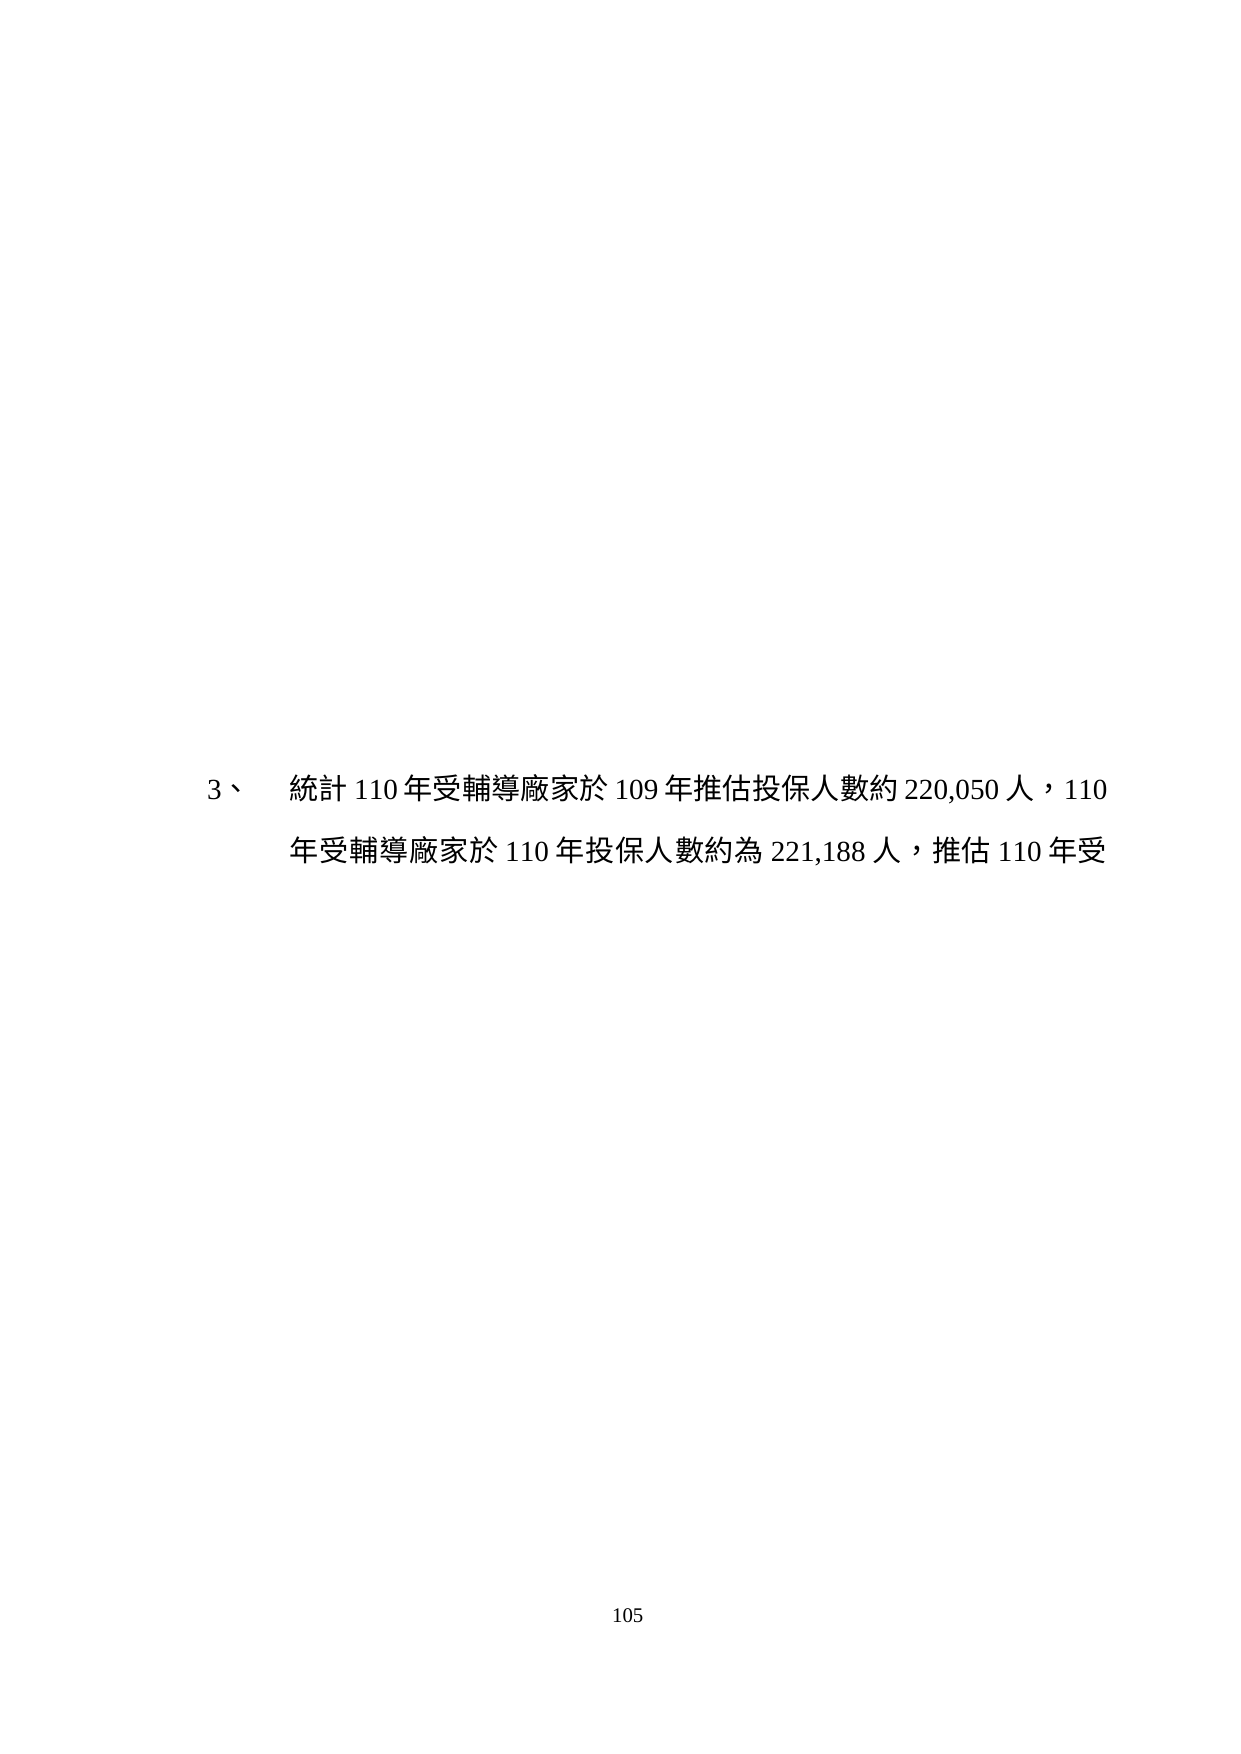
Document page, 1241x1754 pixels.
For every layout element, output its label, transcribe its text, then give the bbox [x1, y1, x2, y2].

list 統計110年受輔導廠家於109年推估投保人數約220,050人，110年受輔導廠家於110年投保人數約為221,188人，推估110年受 [207, 745, 1107, 870]
